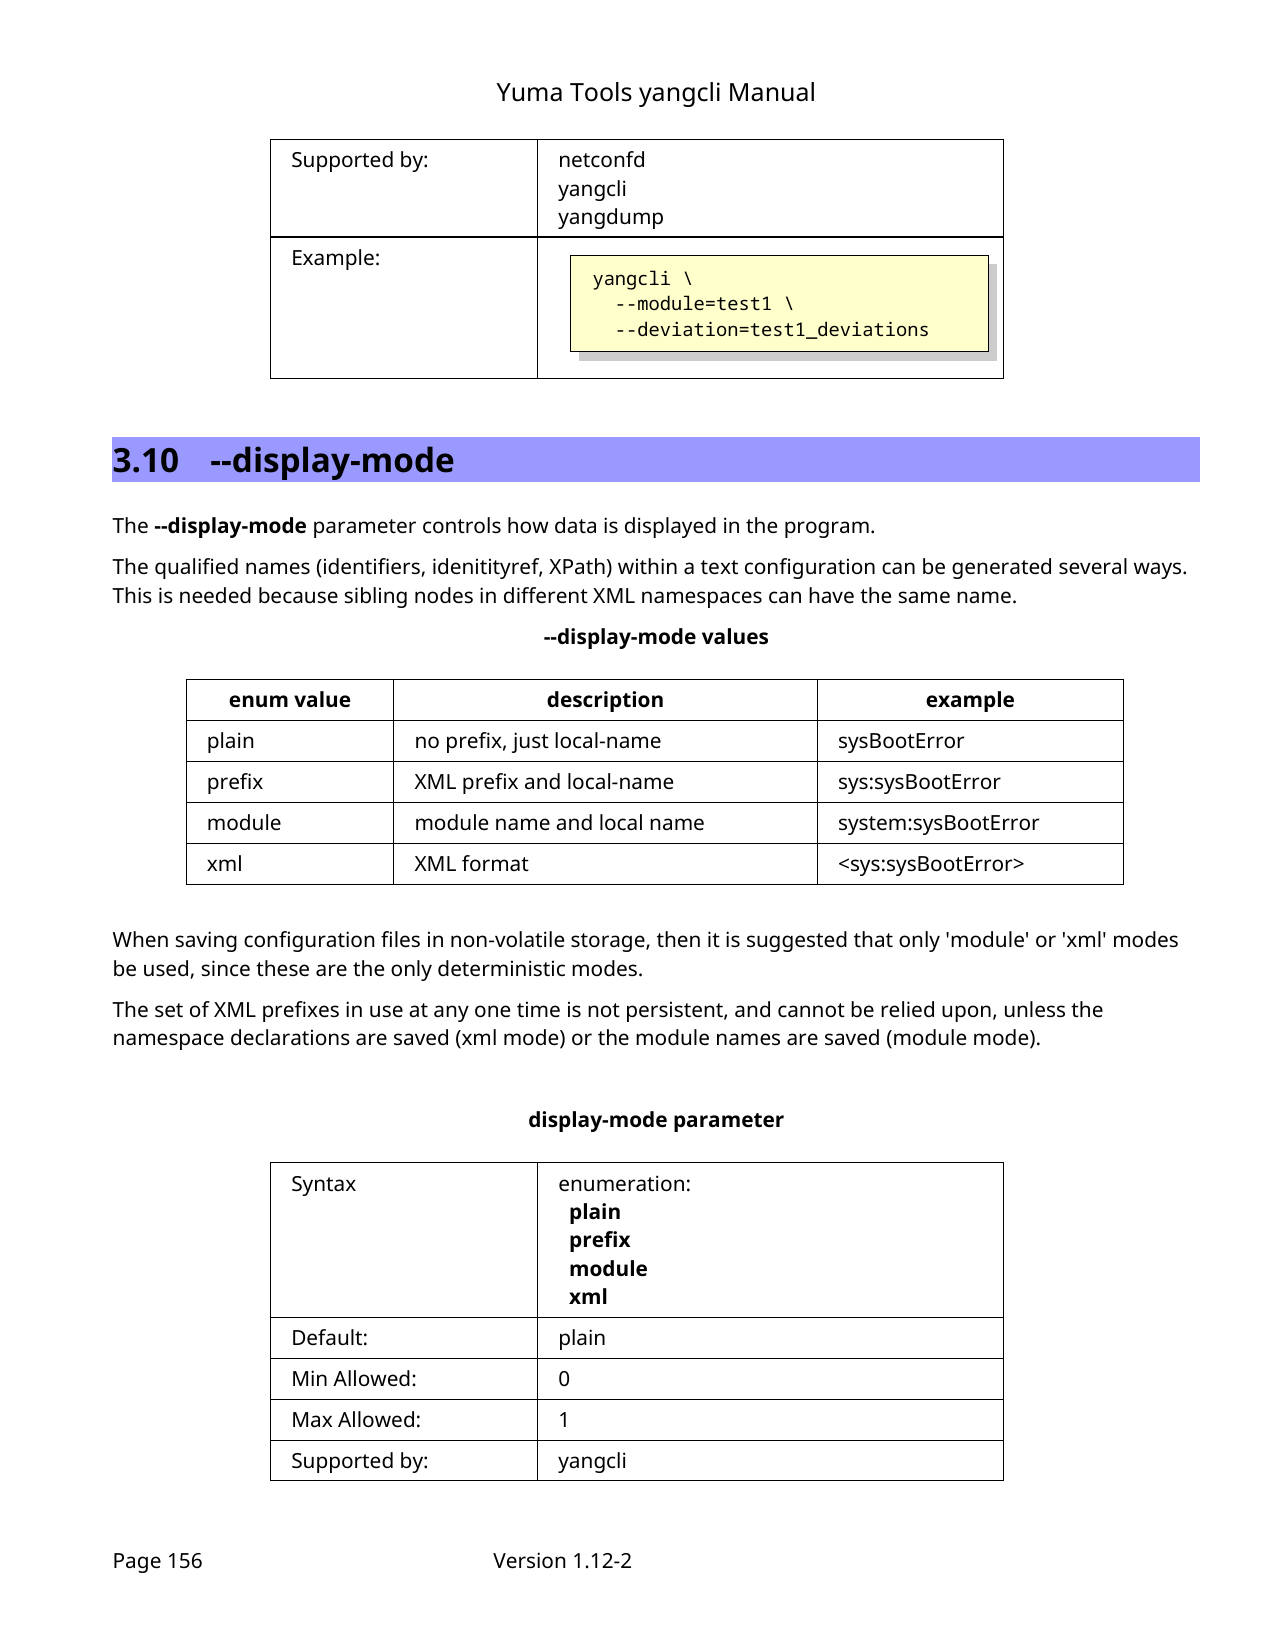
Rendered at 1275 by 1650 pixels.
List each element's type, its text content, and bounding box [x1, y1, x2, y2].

table_cell Max Allowed: [271, 1400, 537, 1439]
table_cell xml [187, 844, 393, 883]
table_cell Example: [271, 238, 537, 378]
table_cell plain [538, 1318, 1003, 1358]
table_header description [394, 680, 817, 720]
table_cell sys:sysBootError [818, 762, 1123, 802]
table_cell system:sysBootError [818, 803, 1123, 842]
table_cell XML prefix and local-name [394, 762, 817, 802]
table_cell Supported by: [271, 140, 537, 236]
text The set of XML prefixes in use at any one time is not persistent, and cannot be relied upon, unless the namespace declarations are saved (xml mode) or the module names are saved (module mode). [112, 995, 1200, 1052]
subtitle --display-mode [112, 437, 1200, 482]
table_header Syntax [271, 1163, 537, 1317]
table_cell <sys:sysBootError> [818, 844, 1123, 883]
text The qualified names (identifiers, idenitityref, XPath) within a text configuration can be generated several ways. This is needed because sibling nodes in different XML namespaces can have the same name. [112, 552, 1200, 609]
subtitle --display-mode values [127, 622, 1185, 650]
table_cell 1 [538, 1400, 1003, 1439]
table_cell prefix [187, 762, 393, 802]
table_header enumeration: plain prefix module xml [538, 1163, 1003, 1317]
table_cell Supported by: [271, 1441, 537, 1480]
table_cell module name and local name [394, 803, 817, 842]
table_cell yangcli \ --module=test1 \ --deviation=test1_deviations [538, 238, 1003, 378]
table_cell no prefix, just local-name [394, 721, 817, 761]
table_cell netconfd yangcli yangdump [538, 140, 1003, 236]
table_cell Default: [271, 1318, 537, 1358]
table_cell XML format [394, 844, 817, 883]
table_cell module [187, 803, 393, 842]
table_header example [818, 680, 1123, 720]
table_cell Min Allowed: [271, 1359, 537, 1398]
table_header enum value [187, 680, 393, 720]
text When saving configuration files in non-volatile storage, then it is suggested that only 'module' or 'xml' modes be used, since these are the only deterministic modes. [112, 925, 1200, 982]
text The --display-mode parameter controls how data is displayed in the program. [112, 512, 1200, 540]
subtitle display-mode parameter [127, 1105, 1185, 1133]
table_cell plain [187, 721, 393, 761]
table_cell sysBootError [818, 721, 1123, 761]
table_cell yangcli [538, 1441, 1003, 1480]
table_cell 0 [538, 1359, 1003, 1398]
